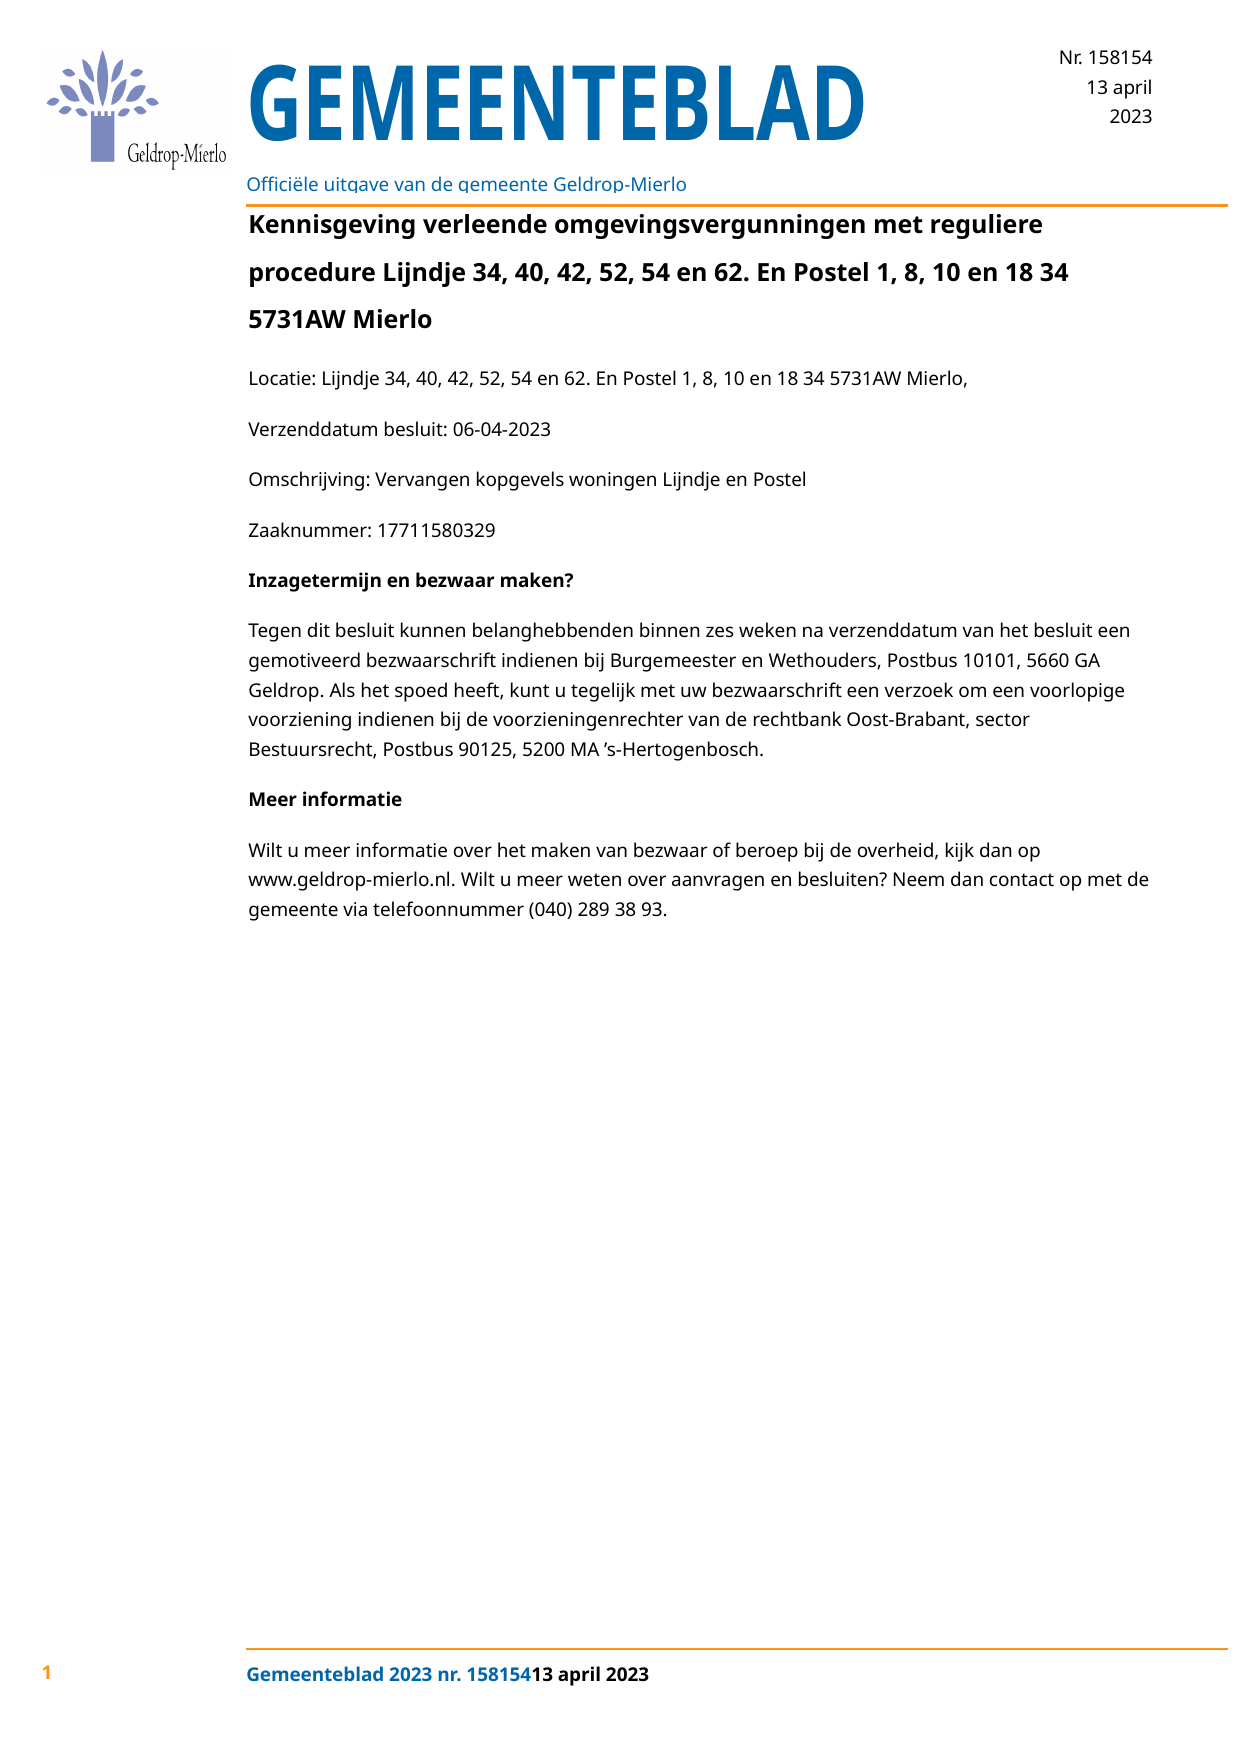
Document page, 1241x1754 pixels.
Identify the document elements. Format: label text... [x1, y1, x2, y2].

text Tegen dit besluit kunnen belanghebbenden binnen zes weken na verzenddatum van het besluit een gemotiveerd bezwaarschrift indienen bij Burgemeester en Wethouders, Postbus 10101, 5660 GA Geldrop. Als het spoed heeft, kunt u tegelijk met uw bezwaarschrift een verzoek om een voorlopige voorziening indienen bij de voorzieningenrechter van de rechtbank Oost-Brabant, sector Bestuursrecht, Postbus 90125, 5200 MA ’s-Hertogenbosch. [248, 618, 1152, 762]
text Zaaknummer: 17711580329 [248, 517, 1152, 542]
picture [41, 47, 231, 172]
text Verzenddatum besluit: 06-04-2023 [248, 416, 1152, 442]
text Meer informatie [248, 786, 1152, 812]
text Omschrijving: Vervangen kopgevels woningen Lijndje en Postel [248, 466, 1152, 492]
text Inzagetermijn en bezwaar maken? [248, 567, 1152, 593]
text Kennisgeving verleende omgevingsvergunningen met reguliere procedure Lijndje 34, 40, 42, 52, 54 en 62. En Postel 1, 8, 10 en 18 34 5731AW Mierlo [248, 207, 1152, 336]
text Locatie: Lijndje 34, 40, 42, 52, 54 en 62. En Postel 1, 8, 10 en 18 34 5731AW Mierlo, [248, 366, 1152, 391]
text Wilt u meer informatie over het maken van bezwaar of beroep bij de overheid, kijk dan op www.geldrop-mierlo.nl. Wilt u meer weten over aanvragen en besluiten? Neem dan contact op met de gemeente via telefoonnummer (040) 289 38 93. [248, 837, 1152, 922]
